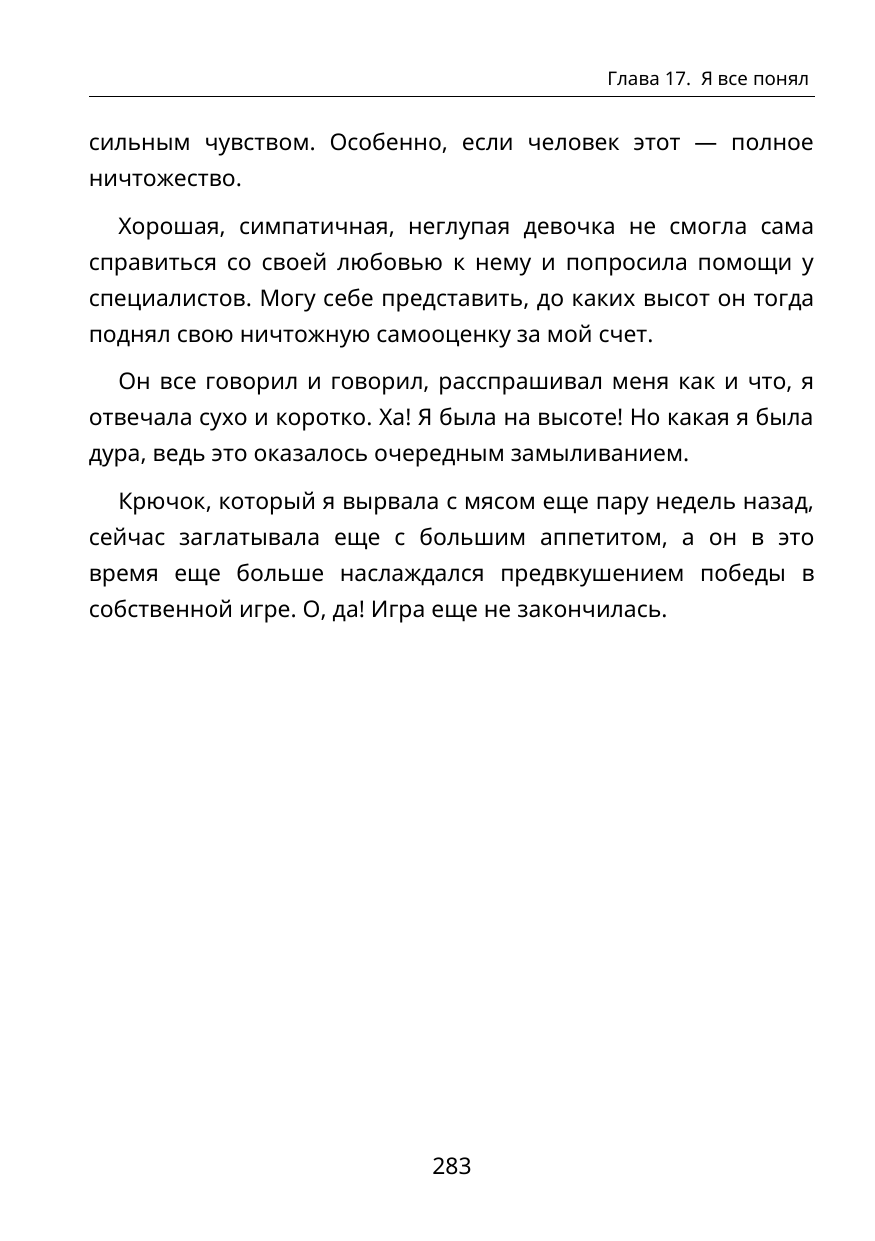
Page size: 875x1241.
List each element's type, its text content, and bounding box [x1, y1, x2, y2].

text Он все говорил и говорил, расспрашивал меня как и что, я отвечала сухо и коротко. Ха! Я была на высоте! Но какая я была дура, ведь это оказалось очередным замыливанием. [88, 365, 815, 468]
text Хорошая, симпатичная, неглупая девочка не смогла сама справиться со своей любовью к нему и попросила помощи у специалистов. Могу себе представить, до каких высот он тогда поднял свою ничтожную самооценку за мой счет. [88, 210, 815, 349]
text Крючок, который я вырвала с мясом еще пару недель назад, сейчас заглатывала еще с большим аппетитом, а он в это время еще больше наслаждался предвкушением победы в собственной игре. О, да! Игра еще не закончилась. [88, 485, 815, 624]
text сильным чувством. Особенно, если человек этот — полное ничтожество. [88, 126, 815, 193]
